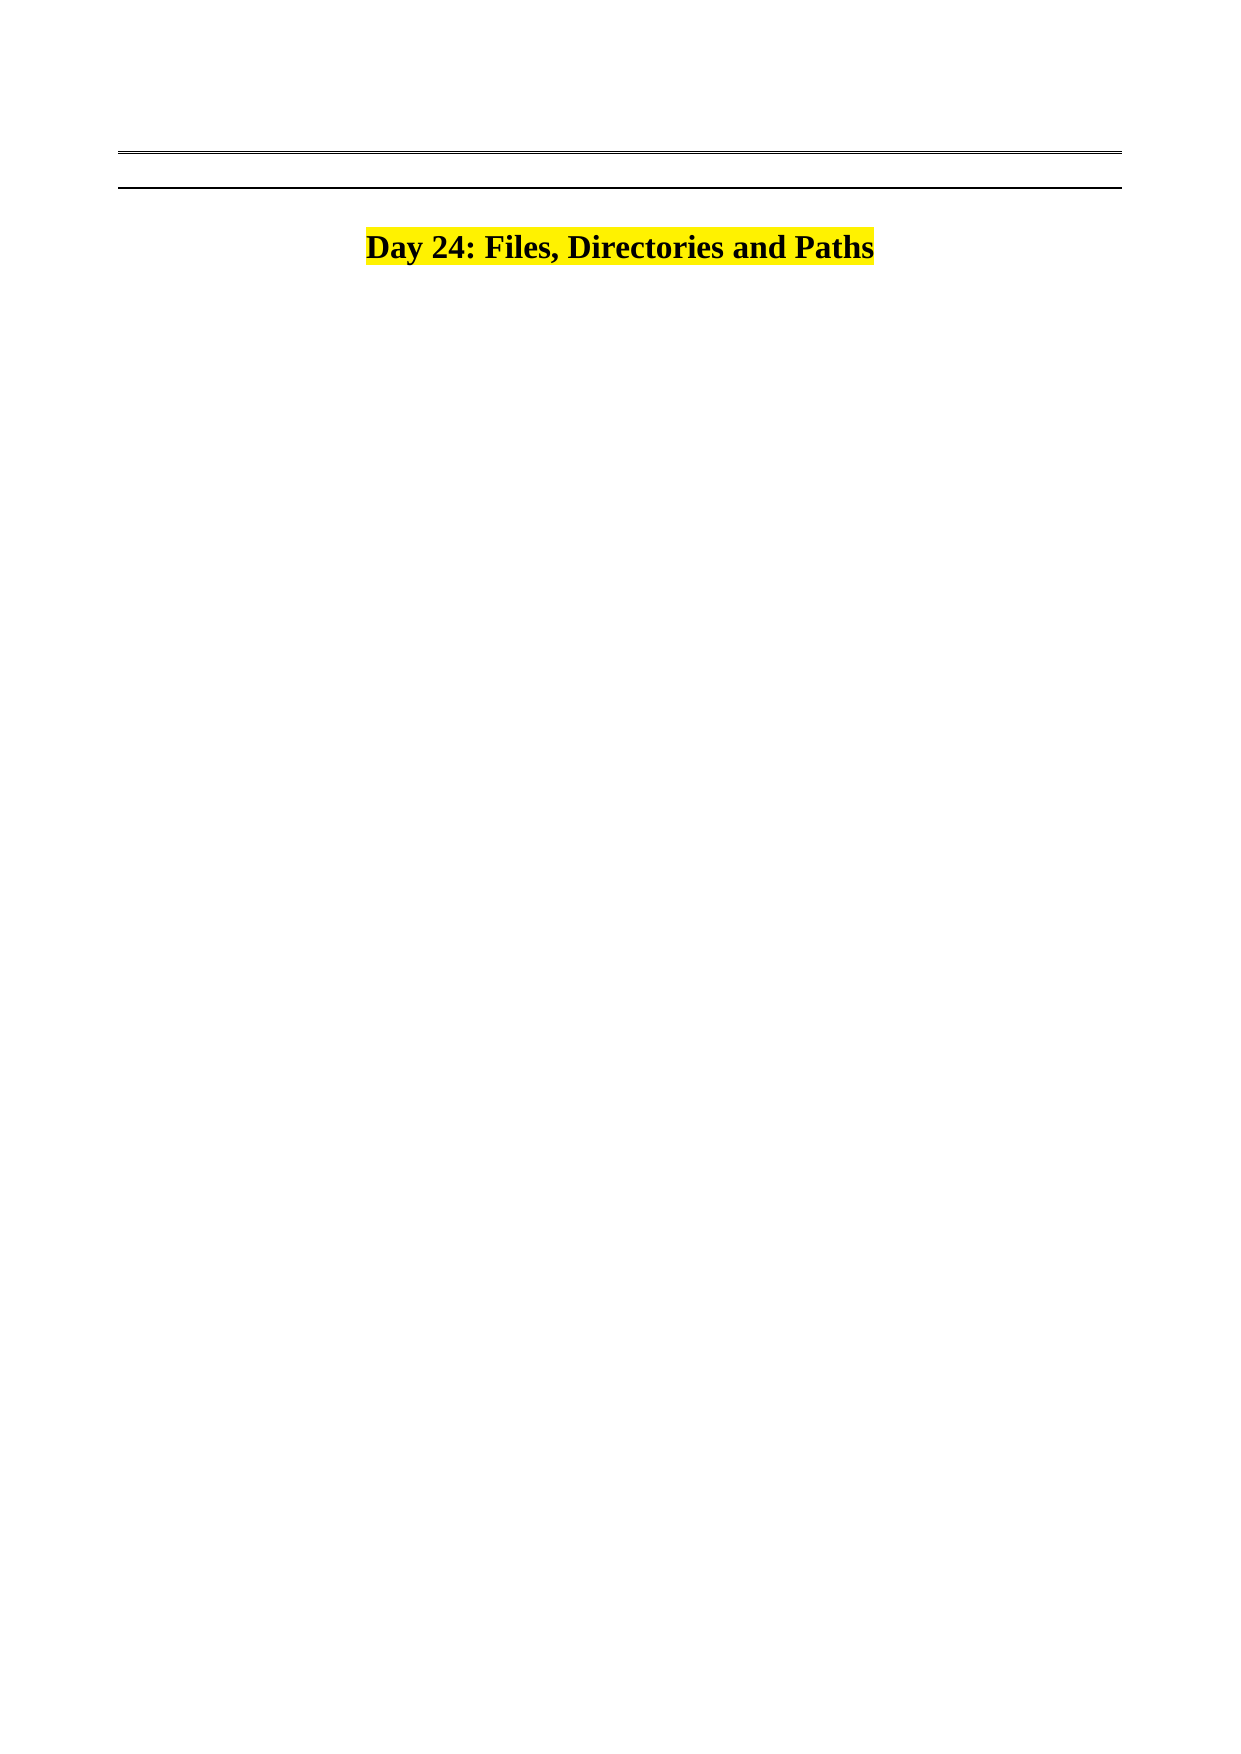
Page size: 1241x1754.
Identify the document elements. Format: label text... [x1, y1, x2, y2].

text Day 24: Files, Directories and Paths [118, 227, 1122, 265]
